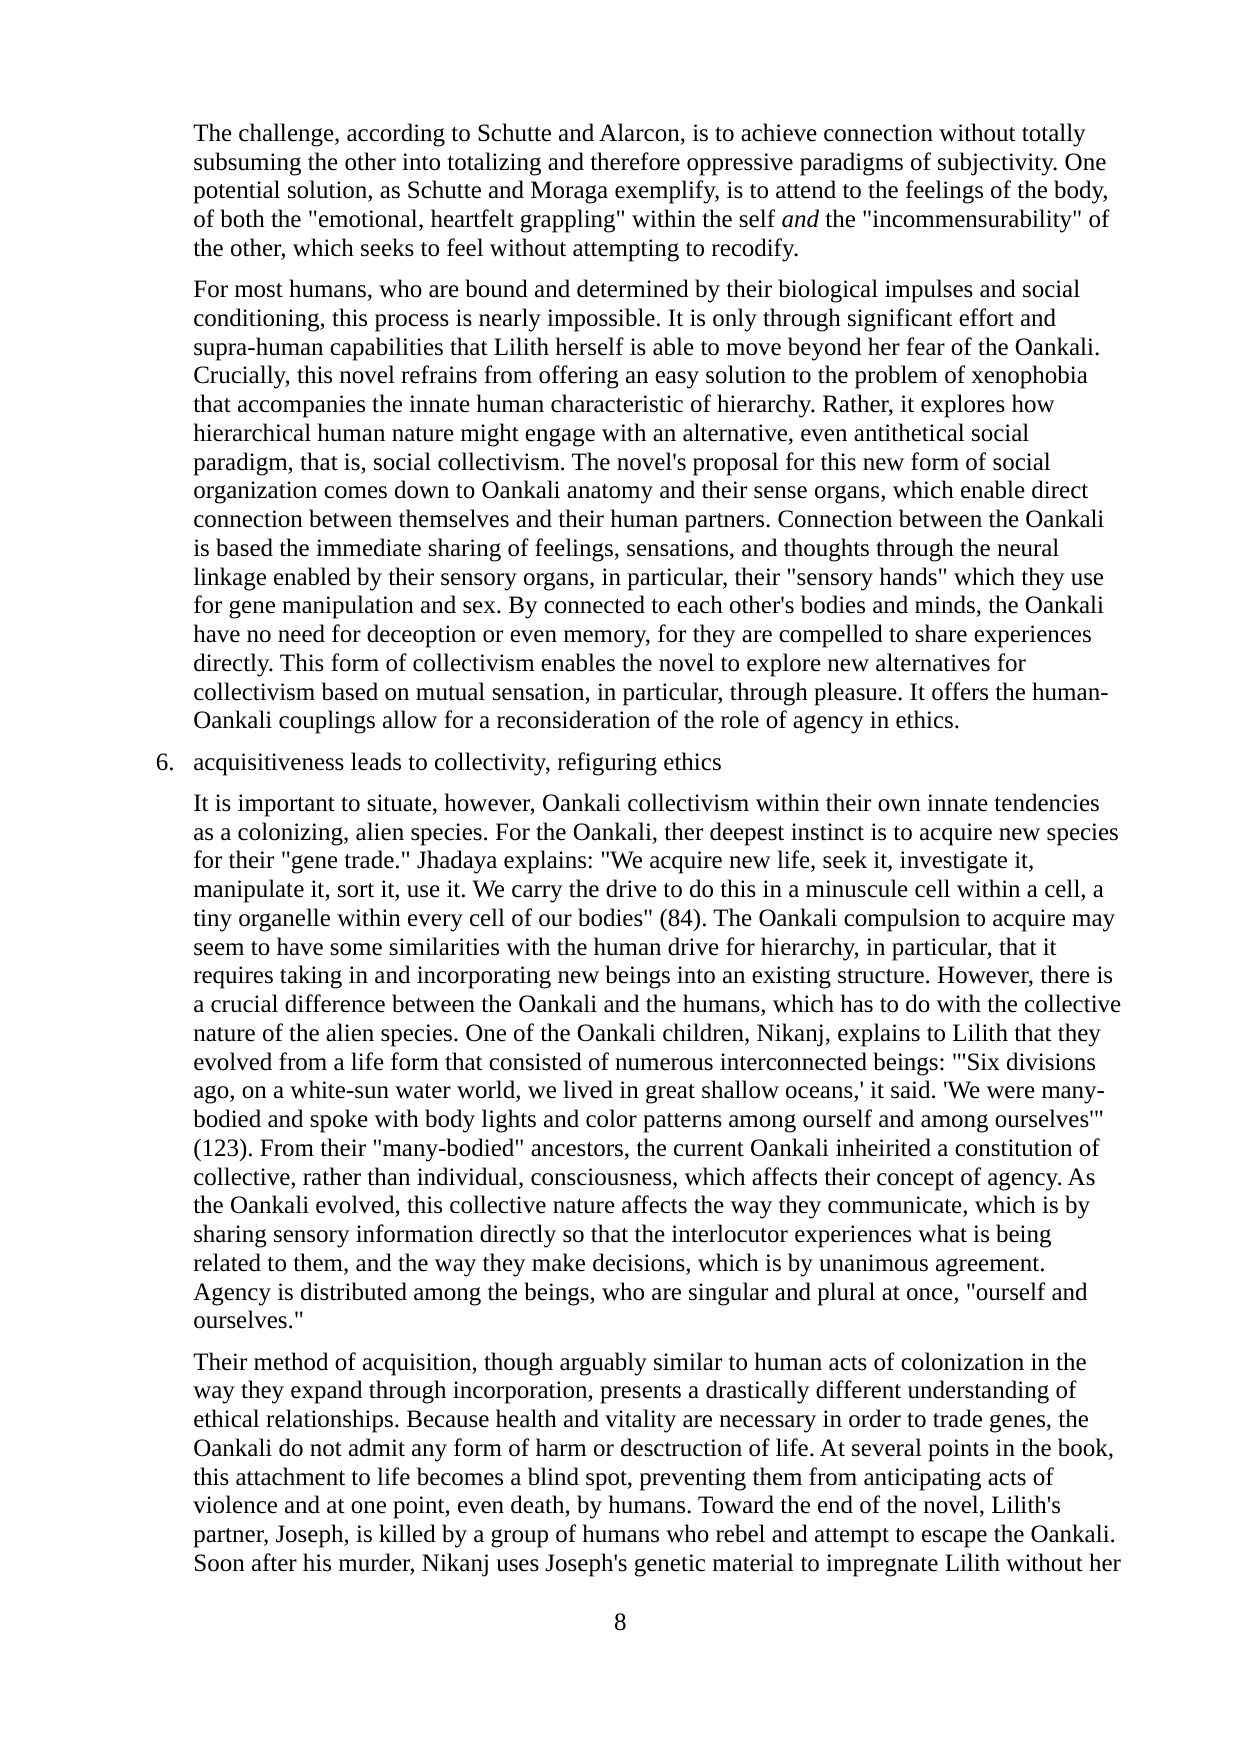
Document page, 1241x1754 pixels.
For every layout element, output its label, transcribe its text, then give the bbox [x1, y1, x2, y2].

list acquisitiveness leads to collectivity, refiguring ethics [156, 747, 1122, 776]
list It is important to situate, however, Oankali collectivism within their own innate tendencies as a colonizing, alien species. For the Oankali, ther deepest instinct is to acquire new species for their "gene trade." Jhadaya explains: "We acquire new life, seek it, investigate it, manipulate it, sort it, use it. We carry the drive to do this in a minuscule cell within a cell, a tiny organelle within every cell of our bodies" (84). The Oankali compulsion to acquire may seem to have some similarities with the human drive for hierarchy, in particular, that it requires taking in and incorporating new beings into an existing structure. However, there is a crucial difference between the Oankali and the humans, which has to do with the collective nature of the alien species. One of the Oankali children, Nikanj, explains to Lilith that they evolved from a life form that consisted of numerous interconnected beings: "'Six divisions ago, on a white-sun water world, we lived in great shallow oceans,' it said. 'We were many-bodied and spoke with body lights and color patterns among ourself and among ourselves'" (123). From their "many-bodied" ancestors, the current Oankali inheirited a constitution of collective, rather than individual, consciousness, which affects their concept of agency. As the Oankali evolved, this collective nature affects the way they communicate, which is by sharing sensory information directly so that the interlocutor experiences what is being related to them, and the way they make decisions, which is by unanimous agreement. Agency is distributed among the beings, who are singular and plural at once, "ourself and ourselves." [156, 788, 1122, 1334]
list Their method of acquisition, though arguably similar to human acts of colonization in the way they expand through incorporation, presents a drastically different understanding of ethical relationships. Because health and vitality are necessary in order to trade genes, the Oankali do not admit any form of harm or desctruction of life. At several points in the book, this attachment to life becomes a blind spot, preventing them from anticipating acts of violence and at one point, even death, by humans. Toward the end of the novel, Lilith's partner, Joseph, is killed by a group of humans who rebel and attempt to escape the Oankali. Soon after his murder, Nikanj uses Joseph's genetic material to impregnate Lilith without her [156, 1347, 1122, 1577]
list For most humans, who are bound and determined by their biological impulses and social conditioning, this process is nearly impossible. It is only through significant effort and supra-human capabilities that Lilith herself is able to move beyond her fear of the Oankali. Crucially, this novel refrains from offering an easy solution to the problem of xenophobia that accompanies the innate human characteristic of hierarchy. Rather, it explores how hierarchical human nature might engage with an alternative, even antithetical social paradigm, that is, social collectivism. The novel's proposal for this new form of social organization comes down to Oankali anatomy and their sense organs, which enable direct connection between themselves and their human partners. Connection between the Oankali is based the immediate sharing of feelings, sensations, and thoughts through the neural linkage enabled by their sensory organs, in particular, their "sensory hands" which they use for gene manipulation and sex. By connected to each other's bodies and minds, the Oankali have no need for deceoption or even memory, for they are compelled to share experiences directly. This form of collectivism enables the novel to explore new alternatives for collectivism based on mutual sensation, in particular, through pleasure. It offers the human-Oankali couplings allow for a reconsideration of the role of agency in ethics. [156, 274, 1122, 734]
list The challenge, according to Schutte and Alarcon, is to achieve connection without totally subsuming the other into totalizing and therefore oppressive paradigms of subjectivity. One potential solution, as Schutte and Moraga exemplify, is to attend to the feelings of the body, of both the "emotional, heartfelt grappling" within the self and the "incommensurability" of the other, which seeks to feel without attempting to recodify. [156, 118, 1122, 262]
